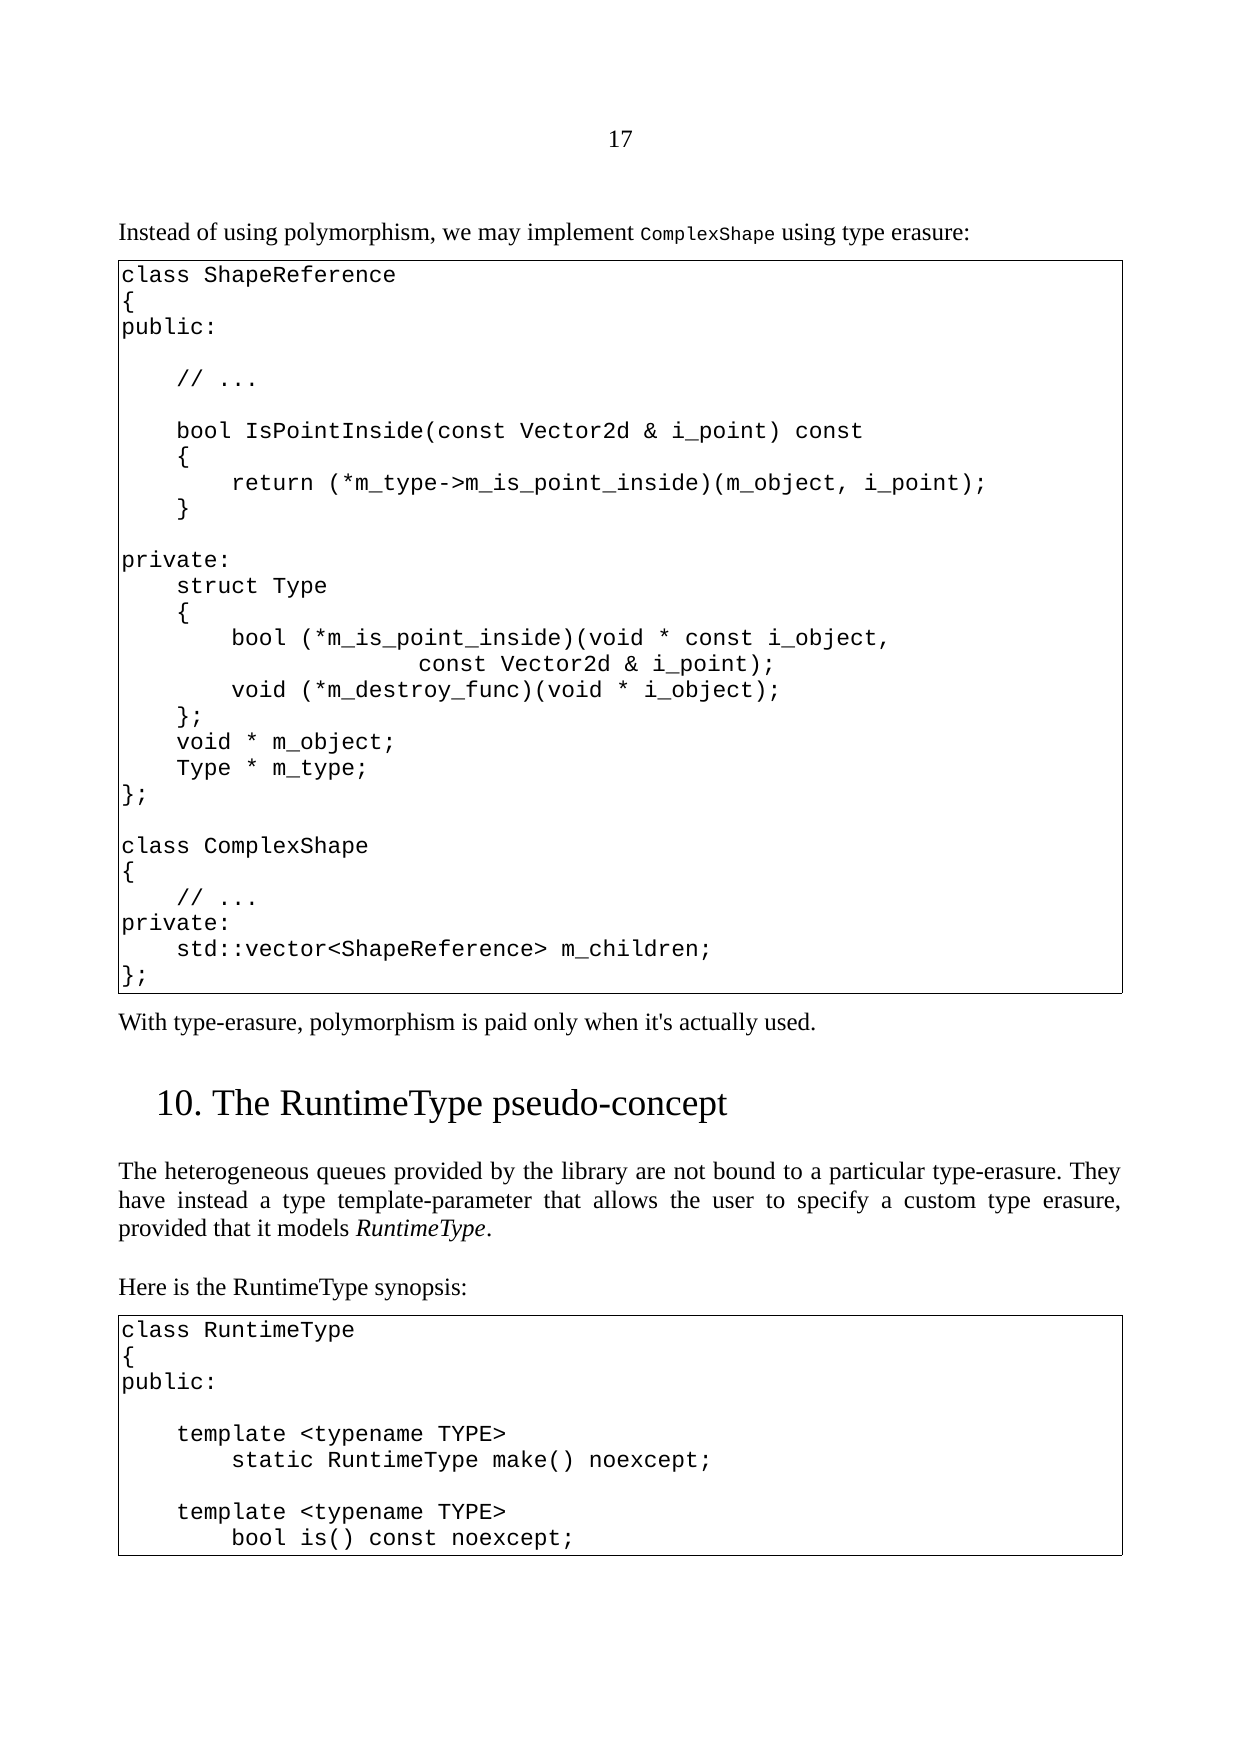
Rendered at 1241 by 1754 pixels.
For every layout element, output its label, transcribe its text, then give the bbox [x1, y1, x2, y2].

text Here is the RuntimeType synopsis: [118, 1272, 1122, 1301]
text With type-erasure, polymorphism is paid only when it's actually used. [118, 1007, 1122, 1036]
text Type * m_type; [119, 753, 1122, 779]
text class ShapeReference [119, 261, 1122, 286]
text template <typename TYPE> [119, 1497, 1122, 1523]
text { [119, 442, 1122, 468]
text The heterogeneous queues provided by the library are not bound to a particular type-erasure. They have instead a type template-parameter that allows the user to specify a custom type erasure, provided that it models RuntimeType. [118, 1156, 1122, 1242]
text void (*m_destroy_func)(void * i_object); [119, 675, 1122, 701]
text class ComplexShape [119, 831, 1122, 857]
text } [119, 494, 1122, 523]
text bool (*m_is_point_inside)(void * const i_object, [119, 623, 1122, 649]
text private: [119, 909, 1122, 935]
text std::vector<ShapeReference> m_children; [119, 935, 1122, 961]
text // ... [119, 364, 1122, 393]
text { [119, 597, 1122, 623]
text // ... [119, 883, 1122, 909]
text bool is() const noexcept; [119, 1523, 1122, 1555]
text bool IsPointInside(const Vector2d & i_point) const [119, 416, 1122, 442]
text }; [119, 701, 1122, 727]
text class RuntimeType [119, 1316, 1122, 1341]
text struct Type [119, 572, 1122, 597]
text }; [119, 961, 1122, 993]
text return (*m_type->m_is_point_inside)(m_object, i_point); [119, 468, 1122, 494]
text Instead of using polymorphism, we may implement ComplexShape using type erasure: [118, 217, 1122, 246]
text public: [119, 312, 1122, 341]
text private: [119, 546, 1122, 572]
subtitle The RuntimeType pseudo-concept [156, 1080, 1122, 1123]
text { [119, 286, 1122, 312]
text public: [119, 1367, 1122, 1396]
text void * m_object; [119, 727, 1122, 753]
text { [119, 857, 1122, 883]
text template <typename TYPE> [119, 1419, 1122, 1445]
text { [119, 1341, 1122, 1367]
text const Vector2d & i_point); [119, 649, 1122, 675]
text }; [119, 779, 1122, 808]
text static RuntimeType make() noexcept; [119, 1445, 1122, 1474]
